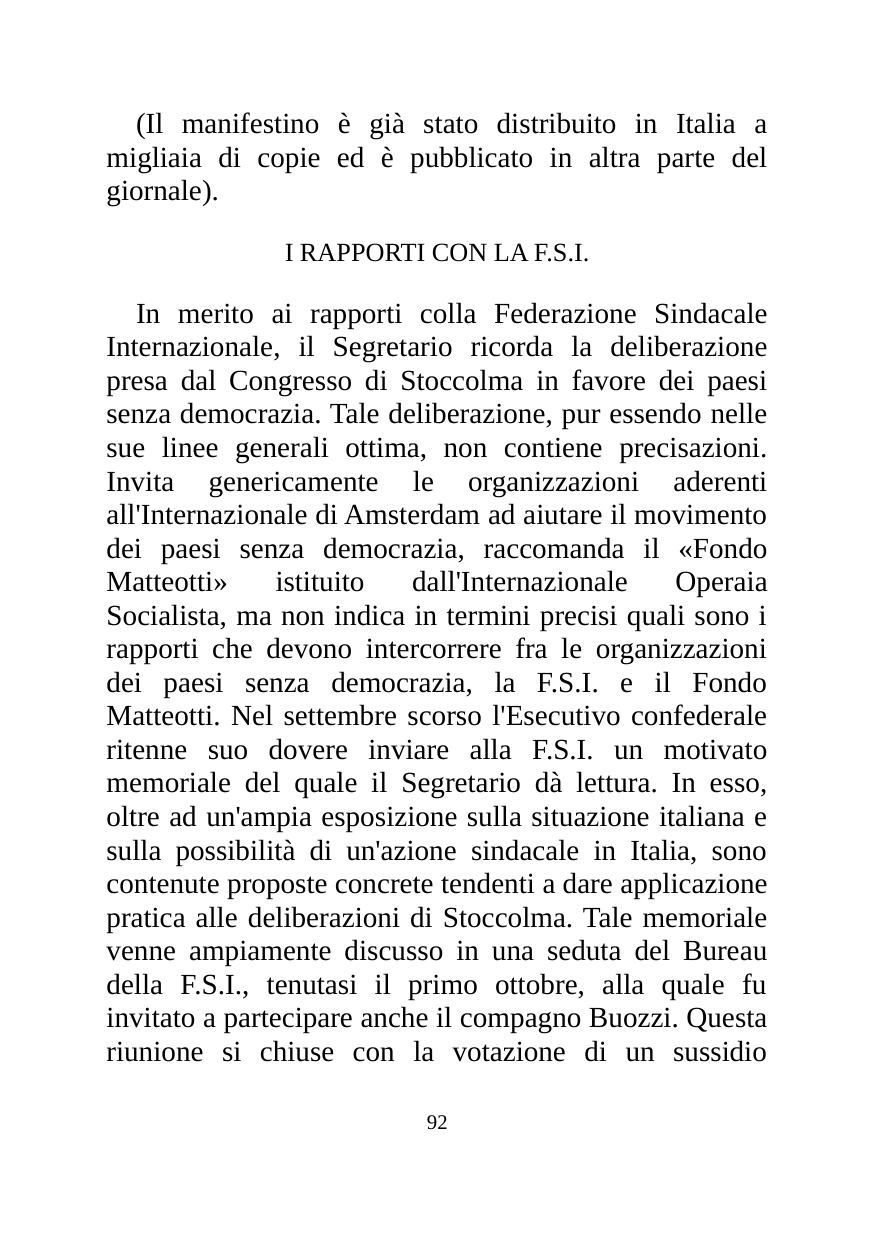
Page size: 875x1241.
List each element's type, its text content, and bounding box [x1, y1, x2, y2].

text (Il manifestino è già stato distribuito in Italia a migliaia di copie ed è pubblicato in altra parte del giornale). [106, 106, 768, 207]
subtitle I RAPPORTI CON LA F.S.I. [106, 236, 768, 267]
text In merito ai rapporti colla Federazione Sindacale Internazionale, il Segretario ricorda la deliberazione presa dal Congresso di Stoccolma in favore dei paesi senza democrazia. Tale deliberazione, pur essendo nelle sue linee generali ottima, non contiene precisazioni. Invita genericamente le organizzazioni aderenti all'Internazionale di Amsterdam ad aiutare il movimento dei paesi senza democrazia, raccomanda il «Fondo Matteotti» istituito dall'Internazionale Operaia Socialista, ma non indica in termini precisi quali sono i rapporti che devono intercorrere fra le organizzazioni dei paesi senza democrazia, la F.S.I. e il Fondo Matteotti. Nel settembre scorso l'Esecutivo confederale ritenne suo dovere inviare alla F.S.I. un motivato memoriale del quale il Segretario dà lettura. In esso, oltre ad un'ampia esposizione sulla situazione italiana e sulla possibilità di un'azione sindacale in Italia, sono contenute proposte concrete tendenti a dare applicazione pratica alle deliberazioni di Stoccolma. Tale memoriale venne ampiamente discusso in una seduta del Bureau della F.S.I., tenutasi il primo ottobre, alla quale fu invitato a partecipare anche il compagno Buozzi. Questa riunione si chiuse con la votazione di un sussidio [106, 296, 768, 1067]
